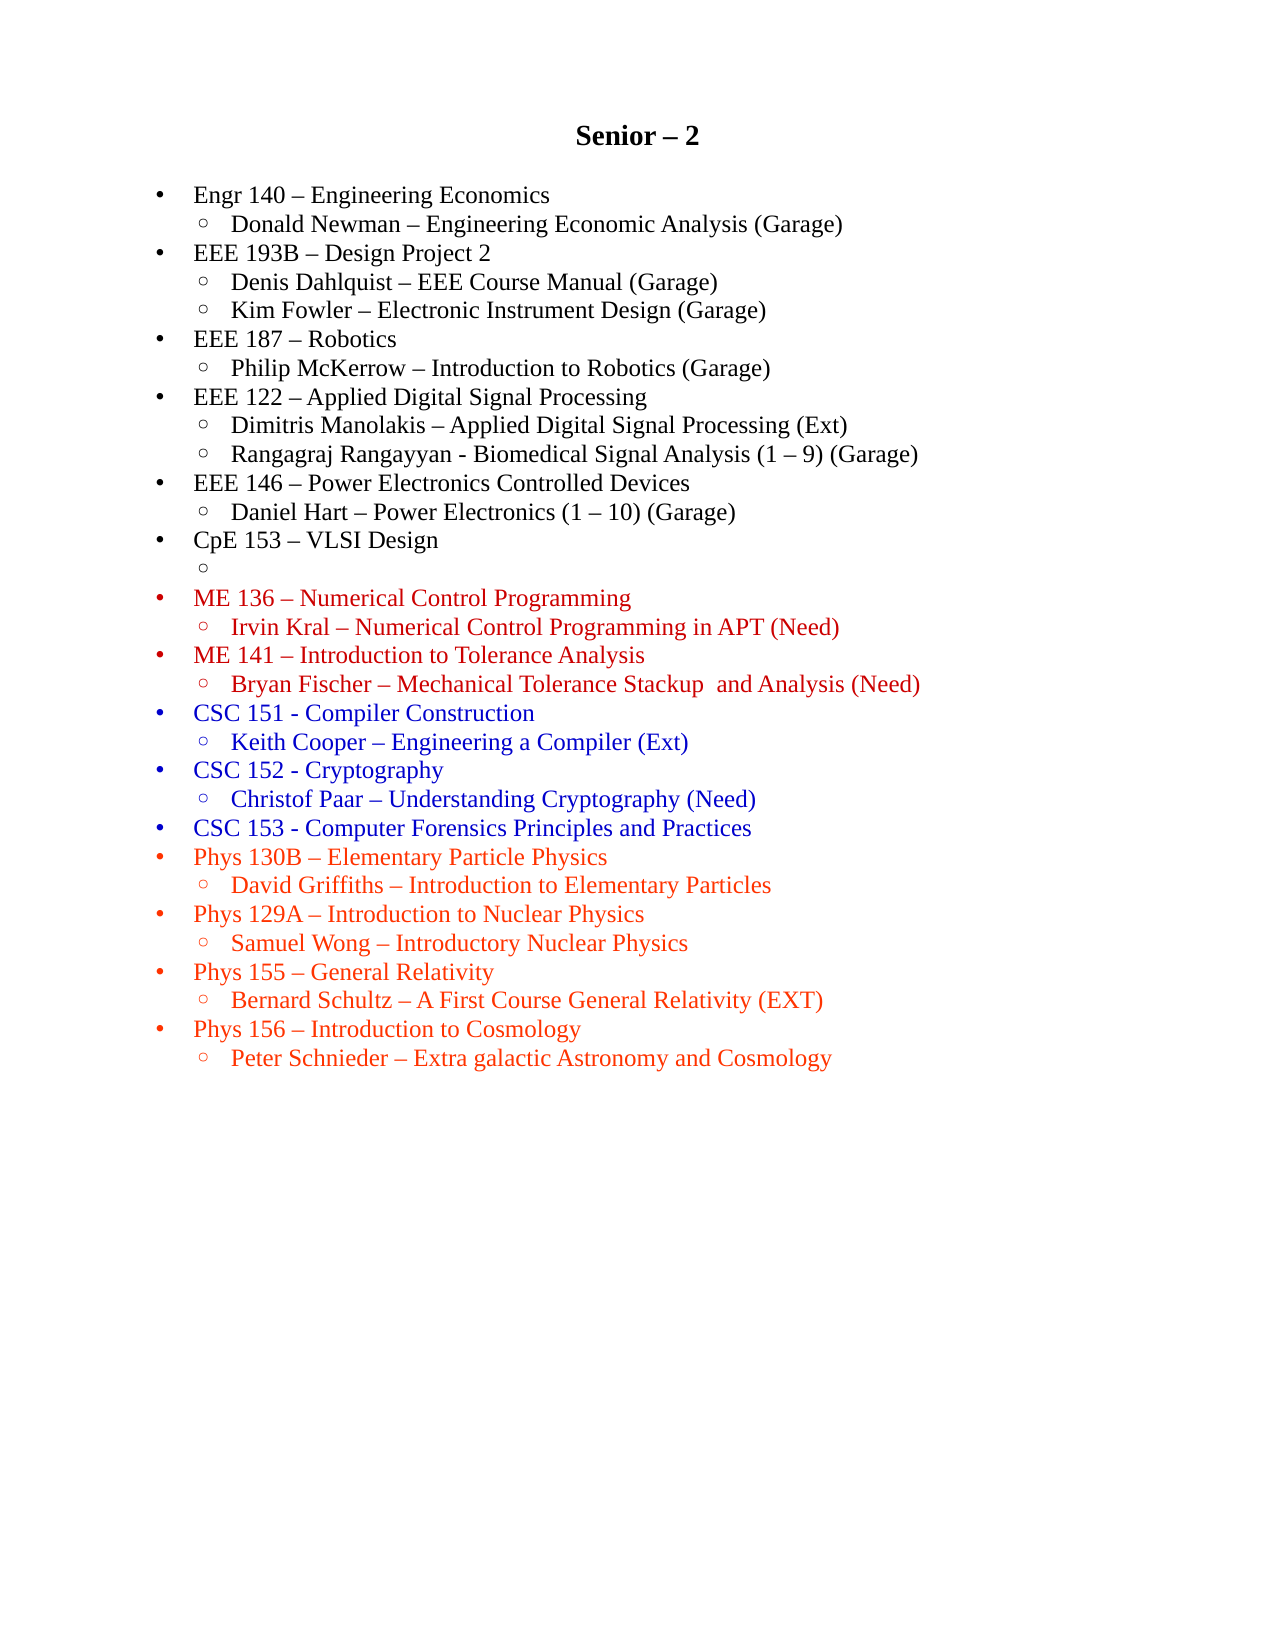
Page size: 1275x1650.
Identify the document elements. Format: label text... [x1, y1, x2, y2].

list CSC 152 - Cryptography [156, 755, 1157, 784]
list ME 136 – Numerical Control Programming [156, 583, 1157, 612]
list Donald Newman – Engineering Economic Analysis (Garage) [193, 209, 1157, 238]
list Phys 155 – General Relativity [156, 957, 1157, 985]
list Dimitris Manolakis – Applied Digital Signal Processing (Ext) [193, 410, 1157, 439]
list ME 141 – Introduction to Tolerance Analysis [156, 640, 1157, 669]
list Rangagraj Rangayyan - Biomedical Signal Analysis (1 – 9) (Garage) [193, 439, 1157, 468]
list EEE 146 – Power Electronics Controlled Devices [156, 468, 1157, 497]
list Peter Schnieder – Extra galactic Astronomy and Cosmology [193, 1043, 1157, 1072]
list Phys 156 – Introduction to Cosmology [156, 1014, 1157, 1043]
list Kim Fowler – Electronic Instrument Design (Garage) [193, 295, 1157, 324]
list Christof Paar – Understanding Cryptography (Need) [193, 784, 1157, 813]
list Phys 130B – Elementary Particle Physics [156, 842, 1157, 870]
list EEE 122 – Applied Digital Signal Processing [156, 382, 1157, 410]
list Denis Dahlquist – EEE Course Manual (Garage) [193, 267, 1157, 295]
list CSC 153 - Computer Forensics Principles and Practices [156, 813, 1157, 842]
list Philip McKerrow – Introduction to Robotics (Garage) [193, 353, 1157, 382]
list Bernard Schultz – A First Course General Relativity (EXT) [193, 985, 1157, 1014]
list Engr 140 – Engineering Economics [156, 180, 1157, 209]
list Irvin Kral – Numerical Control Programming in APT (Need) [193, 612, 1157, 640]
list Samuel Wong – Introductory Nuclear Physics [193, 928, 1157, 957]
text Senior – 2 [118, 118, 1157, 152]
list Bryan Fischer – Mechanical Tolerance Stackup and Analysis (Need) [193, 669, 1157, 698]
list EEE 193B – Design Project 2 [156, 238, 1157, 267]
list Keith Cooper – Engineering a Compiler (Ext) [193, 727, 1157, 755]
list David Griffiths – Introduction to Elementary Particles [193, 870, 1157, 899]
list Phys 129A – Introduction to Nuclear Physics [156, 899, 1157, 928]
list CpE 153 – VLSI Design [156, 525, 1157, 554]
list Daniel Hart – Power Electronics (1 – 10) (Garage) [193, 497, 1157, 525]
list EEE 187 – Robotics [156, 324, 1157, 353]
list CSC 151 - Compiler Construction [156, 698, 1157, 727]
